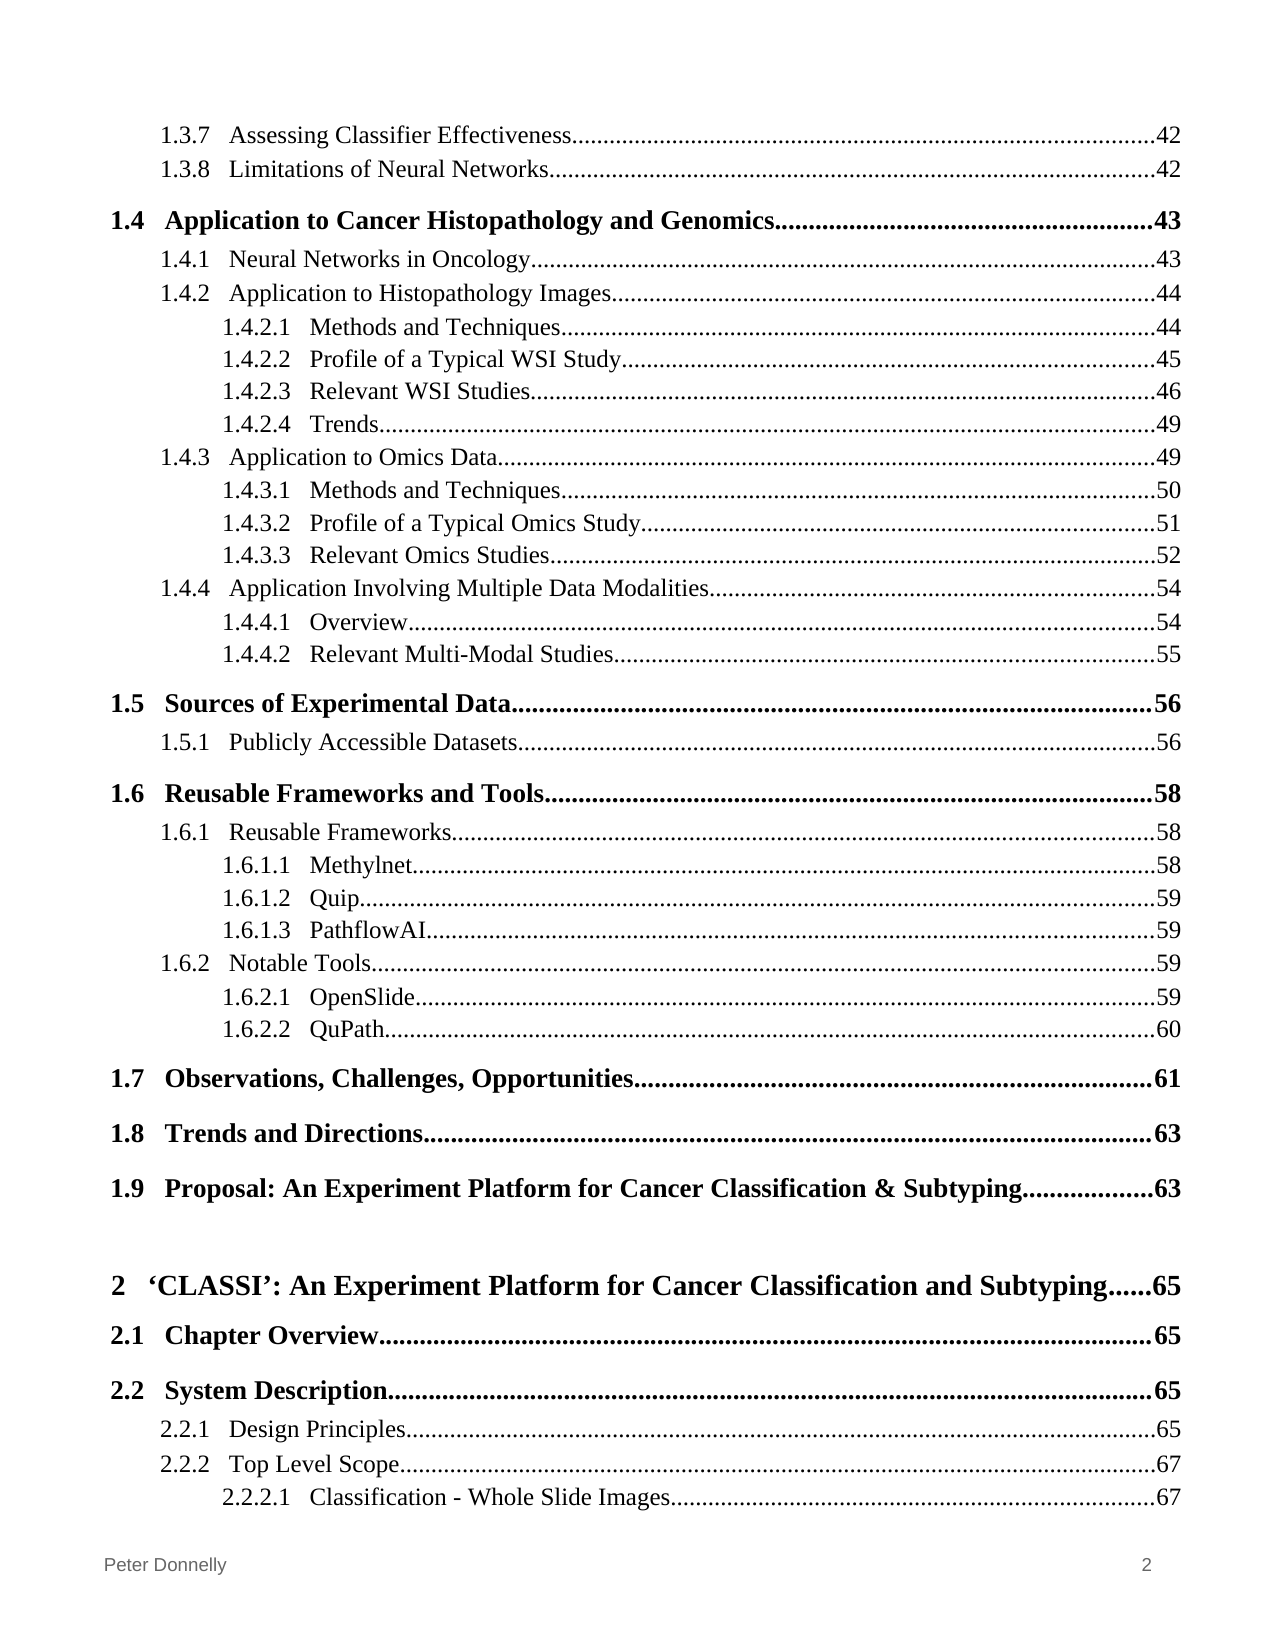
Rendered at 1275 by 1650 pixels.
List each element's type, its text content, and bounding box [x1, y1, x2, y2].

text 1.6.2.1 OpenSlide 59 [216, 982, 1181, 1011]
text 2.1 Chapter Overview 65 [103, 1319, 1181, 1350]
text 1.9 Proposal: An Experiment Platform for Cancer Classification & Subtyping 63 [103, 1172, 1181, 1203]
text 1.5.1 Publicly Accessible Datasets 56 [154, 727, 1181, 756]
text 1.4.2.4 Trends 49 [216, 409, 1181, 437]
text 1.6.2 Notable Tools 59 [154, 948, 1181, 977]
text 1.4.3.2 Profile of a Typical Omics Study 51 [216, 508, 1181, 537]
text 1.4.1 Neural Networks in Oncology 43 [154, 244, 1181, 272]
text 1.6.1.1 Methylnet 58 [216, 850, 1181, 879]
text 2.2.2 Top Level Scope 67 [154, 1449, 1181, 1477]
text 2.2.1 Design Principles 65 [154, 1414, 1181, 1443]
text 1.8 Trends and Directions 63 [103, 1117, 1181, 1148]
text 1.5 Sources of Experimental Data 56 [103, 687, 1181, 719]
text 1.6 Reusable Frameworks and Tools 58 [103, 777, 1181, 808]
text 1.6.1.2 Quip 59 [216, 883, 1181, 911]
text 2 ‘CLASSI’: An Experiment Platform for Cancer Classification and Subtyping 65 [103, 1268, 1181, 1302]
text 1.6.1 Reusable Frameworks 58 [154, 817, 1181, 846]
text 1.4.2.2 Profile of a Typical WSI Study 45 [216, 344, 1181, 373]
text 1.4.4 Application Involving Multiple Data Modalities 54 [154, 573, 1181, 602]
text 1.4.3.1 Methods and Techniques 50 [216, 476, 1181, 504]
text 1.4.4.2 Relevant Multi-Modal Studies 55 [216, 639, 1181, 668]
text 2.2.2.1 Classification - Whole Slide Images 67 [216, 1482, 1181, 1511]
text 1.4.2.3 Relevant WSI Studies 46 [216, 376, 1181, 405]
text 1.3.8 Limitations of Neural Networks 42 [154, 154, 1181, 183]
text 1.4.3 Application to Omics Data 49 [154, 442, 1181, 471]
text 1.4 Application to Cancer Histopathology and Genomics 43 [103, 204, 1181, 235]
text 1.4.4.1 Overview. 54 [216, 607, 1181, 636]
text 1.7 Observations, Challenges, Opportunities 61 [103, 1062, 1181, 1093]
text 2.2 System Description 65 [103, 1374, 1181, 1405]
text 1.4.3.3 Relevant Omics Studies 52 [216, 540, 1181, 569]
text 1.6.2.2 QuPath 60 [216, 1014, 1181, 1043]
text 1.3.7 Assessing Classifier Effectiveness 42 [154, 120, 1181, 148]
text 1.6.1.3 PathflowAI 59 [216, 915, 1181, 944]
text 1.4.2 Application to Histopathology Images 44 [154, 278, 1181, 307]
text 1.4.2.1 Methods and Techniques 44 [216, 312, 1181, 341]
